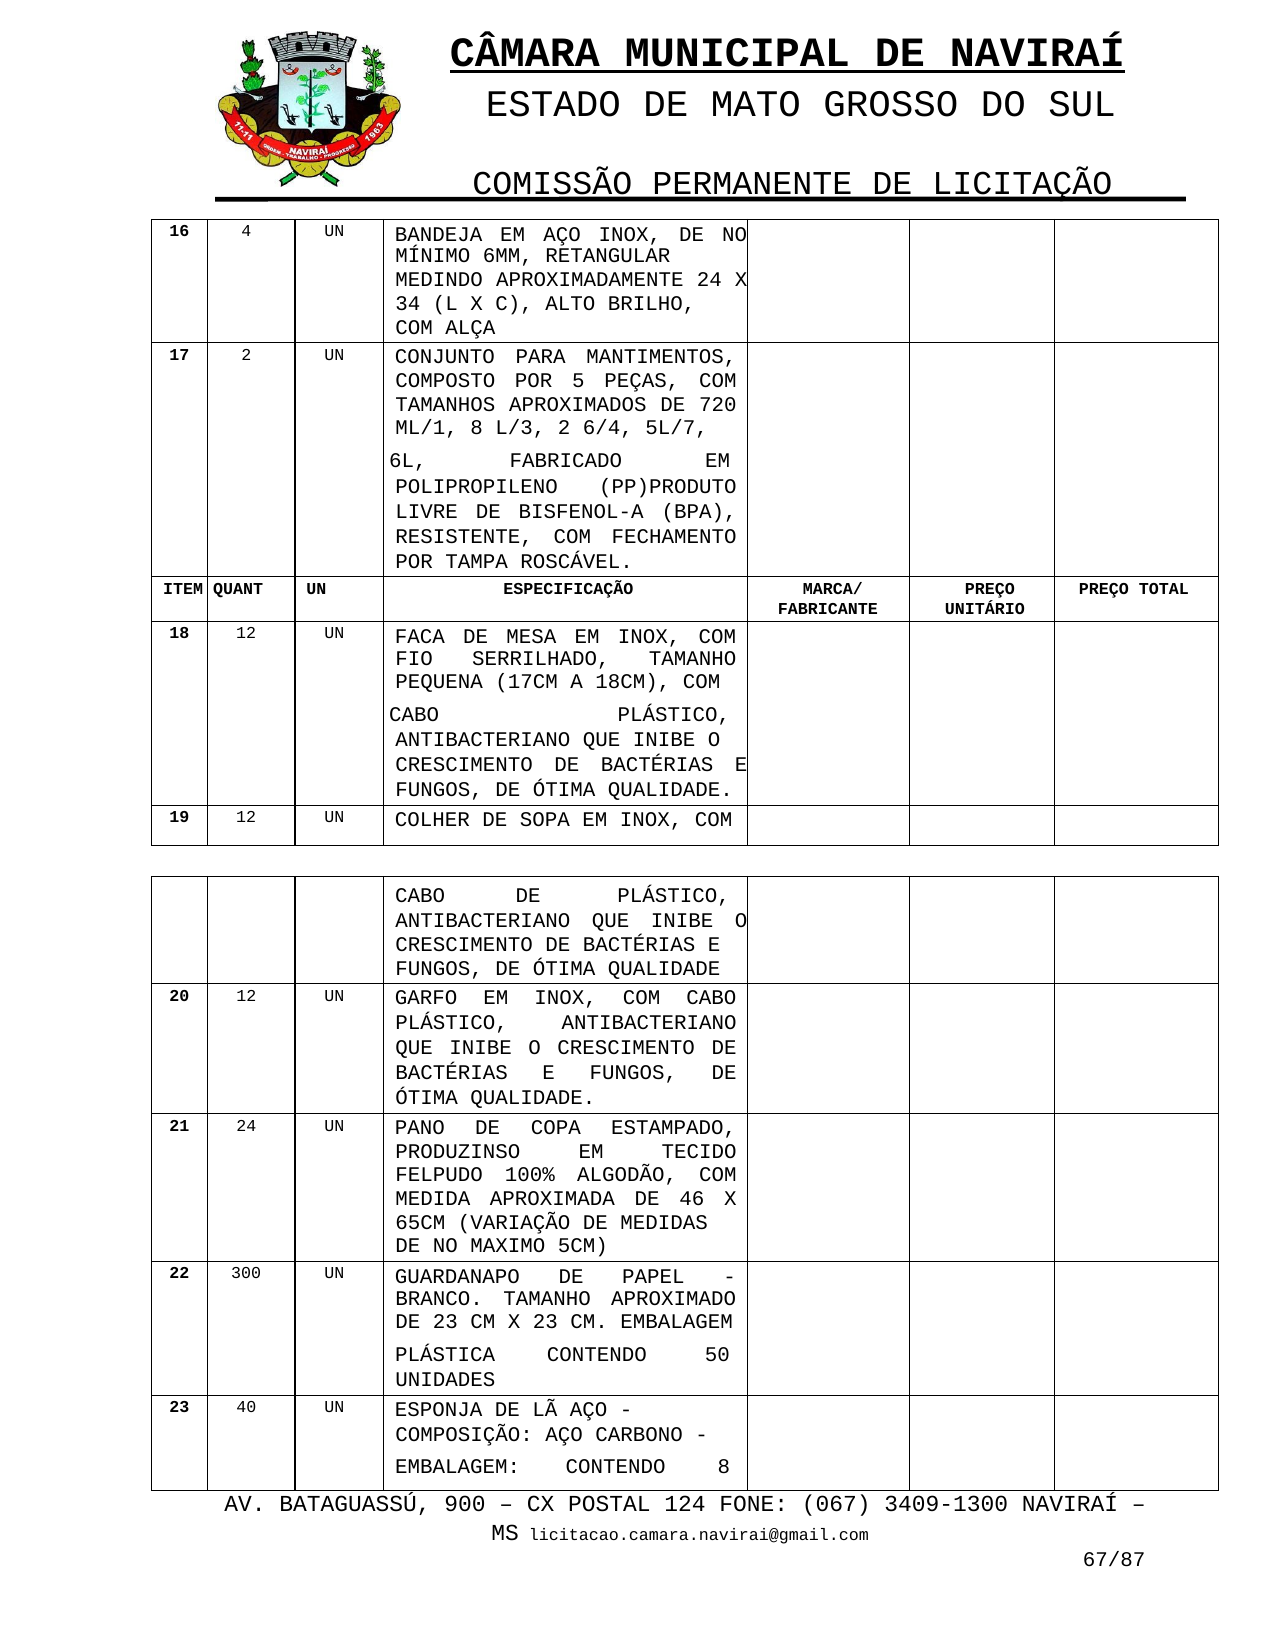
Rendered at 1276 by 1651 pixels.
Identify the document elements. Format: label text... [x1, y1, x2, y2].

table_cell [748, 220, 909, 342]
table_header [208, 877, 294, 983]
table_cell ESPONJA DE LÃ AÇO - COMPOSIÇÃO: AÇO CARBONO - EMBALAGEM: CONTENDO 8 [384, 1396, 747, 1490]
table_header [152, 877, 207, 983]
table_cell [748, 622, 909, 804]
table_cell [1055, 1396, 1218, 1490]
table_cell [1055, 622, 1218, 804]
table_cell [748, 1262, 909, 1394]
table_cell [1055, 220, 1218, 342]
table_cell 22 [152, 1262, 207, 1394]
table_cell COLHER DE SOPA EM INOX, COM [384, 806, 747, 845]
table_cell ESPECIFICAÇÃO [384, 577, 747, 621]
table_cell 17 [152, 343, 207, 576]
table_cell UN [296, 343, 383, 576]
table_cell UN [296, 577, 383, 621]
table_cell FACA DE MESA EM INOX, COM FIO SERRILHADO, TAMANHO PEQUENA (17CM A 18CM), COM CABO PLÁSTICO, ANTIBACTERIANO QUE INIBE O CRESCIMENTO DE BACTÉRIAS E FUNGOS, DE ÓTIMA QUALIDADE. [384, 622, 747, 804]
table_cell 300 [208, 1262, 294, 1394]
table_cell [910, 343, 1054, 576]
table_cell 18 [152, 622, 207, 804]
table_cell [1055, 343, 1218, 576]
table_cell [1055, 1114, 1218, 1261]
table_cell PANO DE COPA ESTAMPADO, PRODUZINSO EM TECIDO FELPUDO 100% ALGODÃO, COM MEDIDA APROXIMADA DE 46 X 65CM (VARIAÇÃO DE MEDIDAS DE NO MAXIMO 5CM) [384, 1114, 747, 1261]
table_cell 24 [208, 1114, 294, 1261]
table_cell CONJUNTO PARA MANTIMENTOS, COMPOSTO POR 5 PEÇAS, COM TAMANHOS APROXIMADOS DE 720 ML/1, 8 L/3, 2 6/4, 5L/7, 6L, FABRICADO EM POLIPROPILENO (PP)PRODUTO LIVRE DE BISFENOL-A (BPA), RESISTENTE, COM FECHAMENTO POR TAMPA ROSCÁVEL. [384, 343, 747, 576]
table_cell PREÇO TOTAL [1055, 577, 1218, 621]
table_cell [910, 1114, 1054, 1261]
table_cell [1055, 806, 1218, 845]
table_cell UN [296, 1114, 383, 1261]
table_cell GARFO EM INOX, COM CABO PLÁSTICO, ANTIBACTERIANO QUE INIBE O CRESCIMENTO DE BACTÉRIAS E FUNGOS, DE ÓTIMA QUALIDADE. [384, 984, 747, 1113]
table_cell [748, 806, 909, 845]
table_cell [910, 220, 1054, 342]
table_header [910, 877, 1054, 983]
table_cell [1055, 1262, 1218, 1394]
table_cell [910, 622, 1054, 804]
table_cell QUANT [208, 577, 294, 621]
table_cell 12 [208, 984, 294, 1113]
table_cell [748, 1114, 909, 1261]
table_cell 23 [152, 1396, 207, 1490]
table_cell UN [296, 984, 383, 1113]
table_cell UN [296, 622, 383, 804]
table_header [748, 877, 909, 983]
table_header [1055, 877, 1218, 983]
table_cell BANDEJA EM AÇO INOX, DE NO MÍNIMO 6MM, RETANGULAR MEDINDO APROXIMADAMENTE 24 X 34 (L X C), ALTO BRILHO, COM ALÇA [384, 220, 747, 342]
table_cell 12 [208, 622, 294, 804]
table_header [296, 877, 383, 983]
table_cell [748, 1396, 909, 1490]
table_cell UN [296, 1262, 383, 1394]
table_cell GUARDANAPO DE PAPEL - BRANCO. TAMANHO APROXIMADO DE 23 CM X 23 CM. EMBALAGEM PLÁSTICA CONTENDO 50 UNIDADES [384, 1262, 747, 1394]
table_cell [1055, 984, 1218, 1113]
table_cell [748, 984, 909, 1113]
table_cell 16 [152, 220, 207, 342]
table_cell PREÇO UNITÁRIO [910, 577, 1054, 621]
table_cell [910, 1262, 1054, 1394]
table_cell 12 [208, 806, 294, 845]
table_cell 20 [152, 984, 207, 1113]
table_cell 21 [152, 1114, 207, 1261]
table_cell MARCA/ FABRICANTE [748, 577, 909, 621]
table_cell [910, 806, 1054, 845]
table_cell UN [296, 220, 383, 342]
table_cell [910, 1396, 1054, 1490]
table_cell 19 [152, 806, 207, 845]
table_cell [748, 343, 909, 576]
table_header CABO DE PLÁSTICO, ANTIBACTERIANO QUE INIBE O CRESCIMENTO DE BACTÉRIAS E FUNGOS, DE ÓTIMA QUALIDADE [384, 877, 747, 983]
table_cell UN [296, 806, 383, 845]
table_cell 2 [208, 343, 294, 576]
table_cell ITEM [152, 577, 207, 621]
table_cell 4 [208, 220, 294, 342]
table_cell UN [296, 1396, 383, 1490]
table_cell [910, 984, 1054, 1113]
table_cell 40 [208, 1396, 294, 1490]
